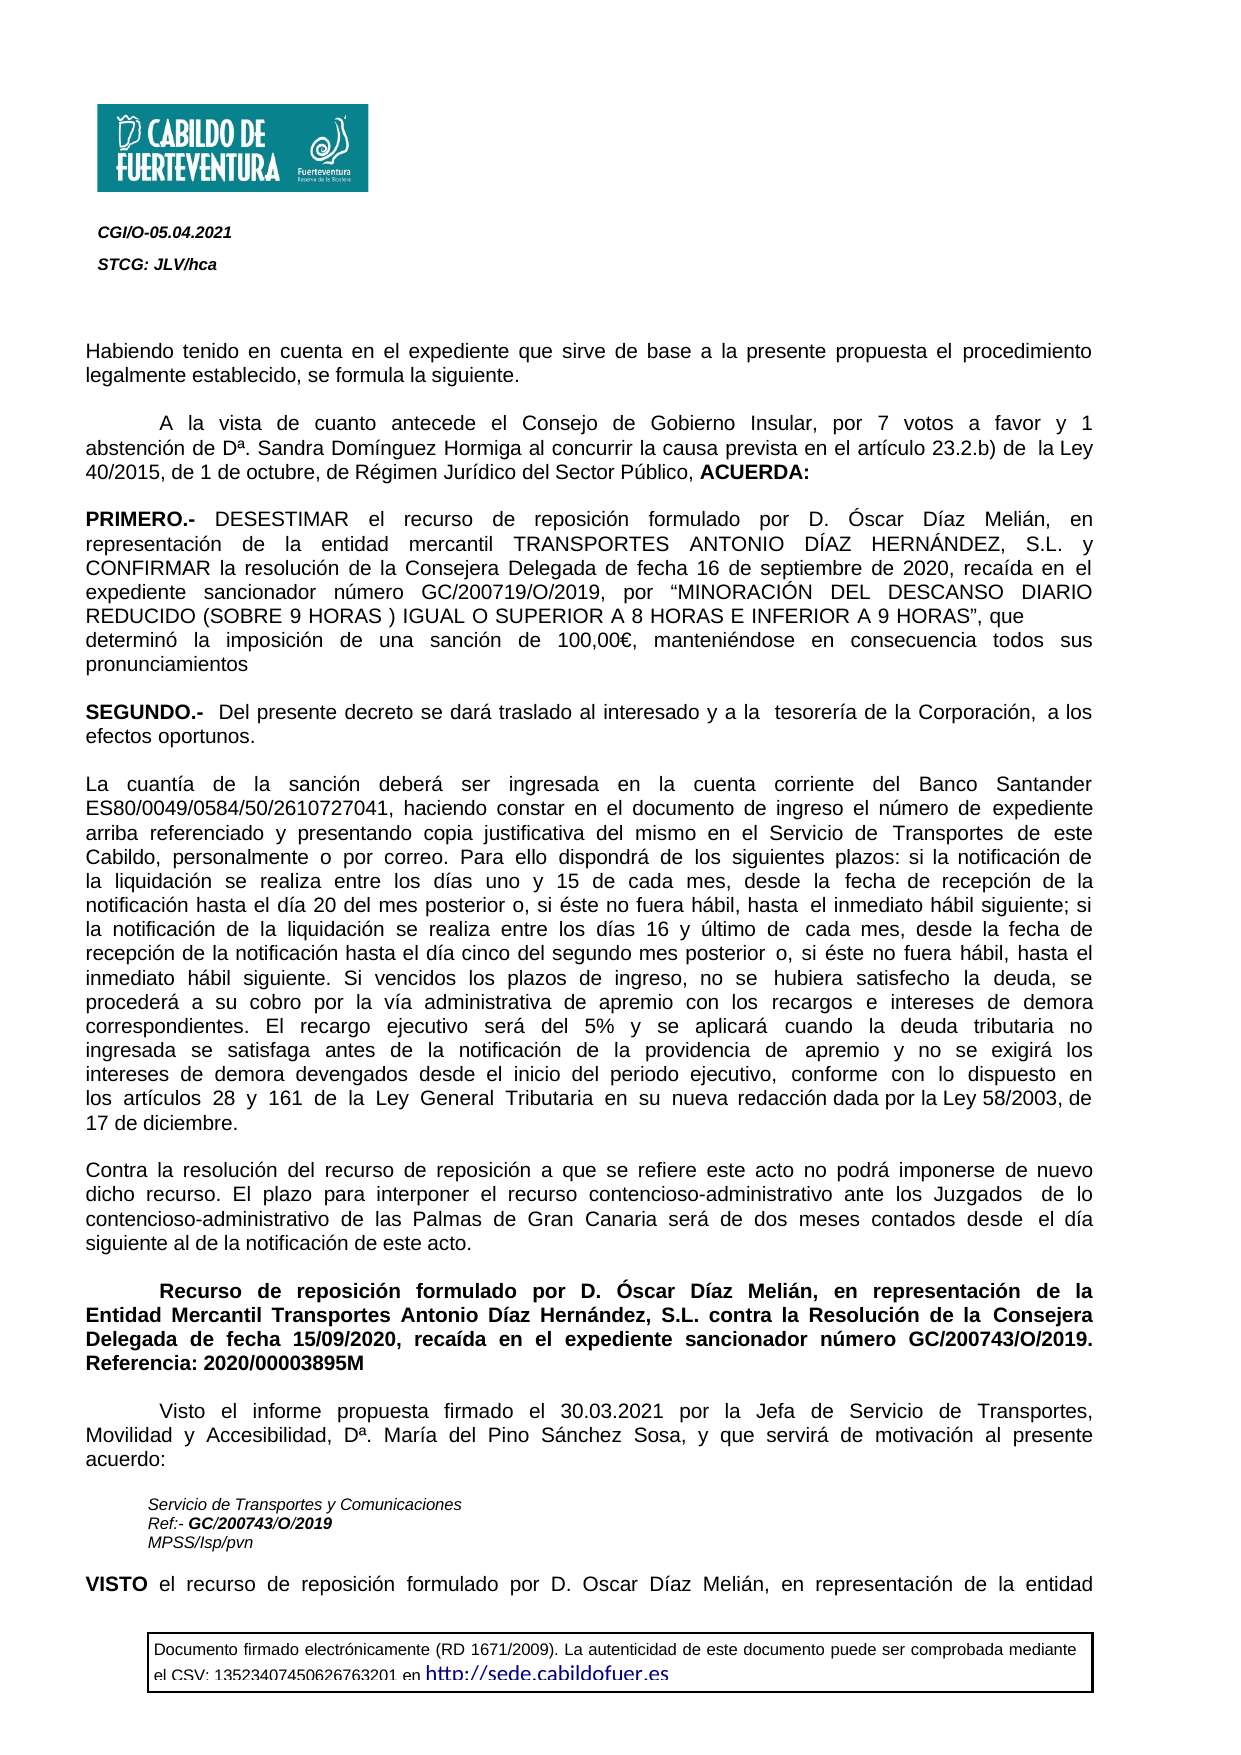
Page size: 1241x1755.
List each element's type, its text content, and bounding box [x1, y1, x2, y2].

text A la vista de cuanto antecede el Consejo de Gobierno Insular, por 7 votos a favor y 1 abstención de Dª. Sandra Domínguez Hormiga al concurrir la causa prevista en el artículo 23.2.b) de la Ley 40/2015, de 1 de octubre, de Régimen Jurídico del Sector Público, ACUERDA: [85, 411, 1093, 483]
text determinó la imposición de una sanción de 100,00€, manteniéndose en consecuencia todos sus pronunciamientos [85, 628, 1093, 676]
text MPSS/Isp/pvn [148, 1533, 1107, 1552]
text SEGUNDO.- Del presente decreto se dará traslado al interesado y a la tesorería de la Corporación, a los efectos oportunos. [85, 700, 1093, 748]
text Habiendo tenido en cuenta en el expediente que sirve de base a la presente propuesta el procedimiento legalmente establecido, se formula la siguiente. [85, 339, 1093, 387]
text Servicio de Transportes y Comunicaciones Ref:- GC/200743/O/2019 [148, 1495, 494, 1533]
text La cuantía de la sanción deberá ser ingresada en la cuenta corriente del Banco Santander ES80/0049/0584/50/2610727041, haciendo constar en el documento de ingreso el número de expediente arriba referenciado y presentando copia justificativa del mismo en el Servicio de Transportes de este Cabildo, personalmente o por correo. Para ello dispondrá de los siguientes plazos: si la notificación de la liquidación se realiza entre los días uno y 15 de cada mes, desde la fecha de recepción de la notificación hasta el día 20 del mes posterior o, si éste no fuera hábil, hasta el inmediato hábil siguiente; si la notificación de la liquidación se realiza entre los días 16 y último de cada mes, desde la fecha de recepción de la notificación hasta el día cinco del segundo mes posterior o, si éste no fuera hábil, hasta el inmediato hábil siguiente. Si vencidos los plazos de ingreso, no se hubiera satisfecho la deuda, se procederá a su cobro por la vía administrativa de apremio con los recargos e intereses de demora correspondientes. El recargo ejecutivo será del 5% y se aplicará cuando la deuda tributaria no ingresada se satisfaga antes de la notificación de la providencia de apremio y no se exigirá los intereses de demora devengados desde el inicio del periodo ejecutivo, conforme con lo dispuesto en los artículos 28 y 161 de la Ley General Tributaria en su nueva redacción dada por la Ley 58/2003, de 17 de diciembre. [85, 772, 1093, 1134]
text Visto el informe propuesta firmado el 30.03.2021 por la Jefa de Servicio de Transportes, Movilidad y Accesibilidad, Dª. María del Pino Sánchez Sosa, y que servirá de motivación al presente acuerdo: [85, 1399, 1093, 1471]
text VISTO el recurso de reposición formulado por D. Oscar Díaz Melián, en representación de la entidad [85, 1572, 1093, 1596]
subtitle Recurso de reposición formulado por D. Óscar Díaz Melián, en representación de la Entidad Mercantil Transportes Antonio Díaz Hernández, S.L. contra la Resolución de la Consejera Delegada de fecha 15/09/2020, recaída en el expediente sancionador número GC/200743/O/2019. Referencia: 2020/00003895M [85, 1278, 1093, 1375]
text PRIMERO.- DESESTIMAR el recurso de reposición formulado por D. Óscar Díaz Melián, en representación de la entidad mercantil TRANSPORTES ANTONIO DÍAZ HERNÁNDEZ, S.L. y CONFIRMAR la resolución de la Consejera Delegada de fecha 16 de septiembre de 2020, recaída en el expediente sancionador número GC/200719/O/2019, por “MINORACIÓN DEL DESCANSO DIARIO REDUCIDO (SOBRE 9 HORAS ) IGUAL O SUPERIOR A 8 HORAS E INFERIOR A 9 HORAS”, que [85, 507, 1093, 628]
text Contra la resolución del recurso de reposición a que se refiere este acto no podrá imponerse de nuevo dicho recurso. El plazo para interponer el recurso contencioso-administrativo ante los Juzgados de lo contencioso-administrativo de las Palmas de Gran Canaria será de dos meses contados desde el día siguiente al de la notificación de este acto. [85, 1158, 1093, 1254]
